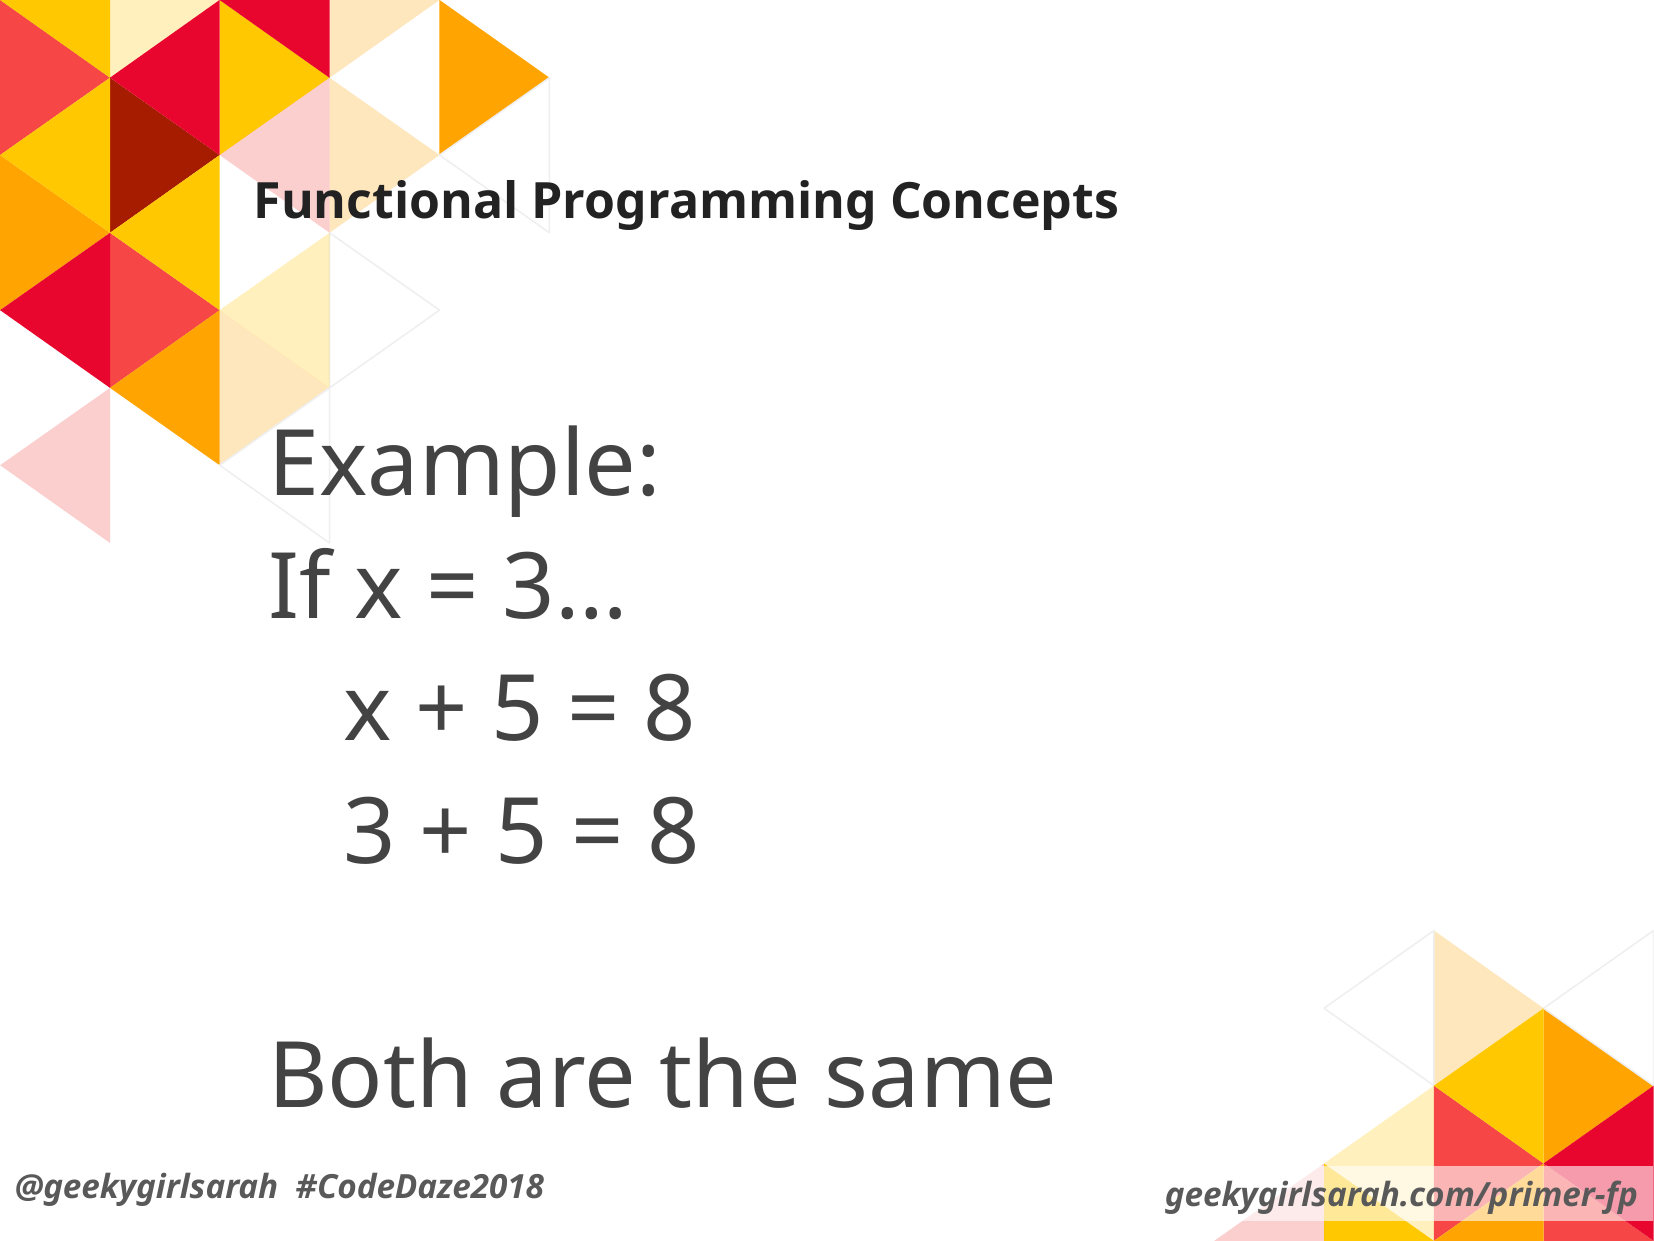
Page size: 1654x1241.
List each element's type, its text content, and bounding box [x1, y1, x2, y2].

list Example: If x = 3… x + 5 = 8 3 + 5 = 8 Both are the same [238, 388, 1407, 1089]
title Functional Programming Concepts [238, 82, 1407, 244]
